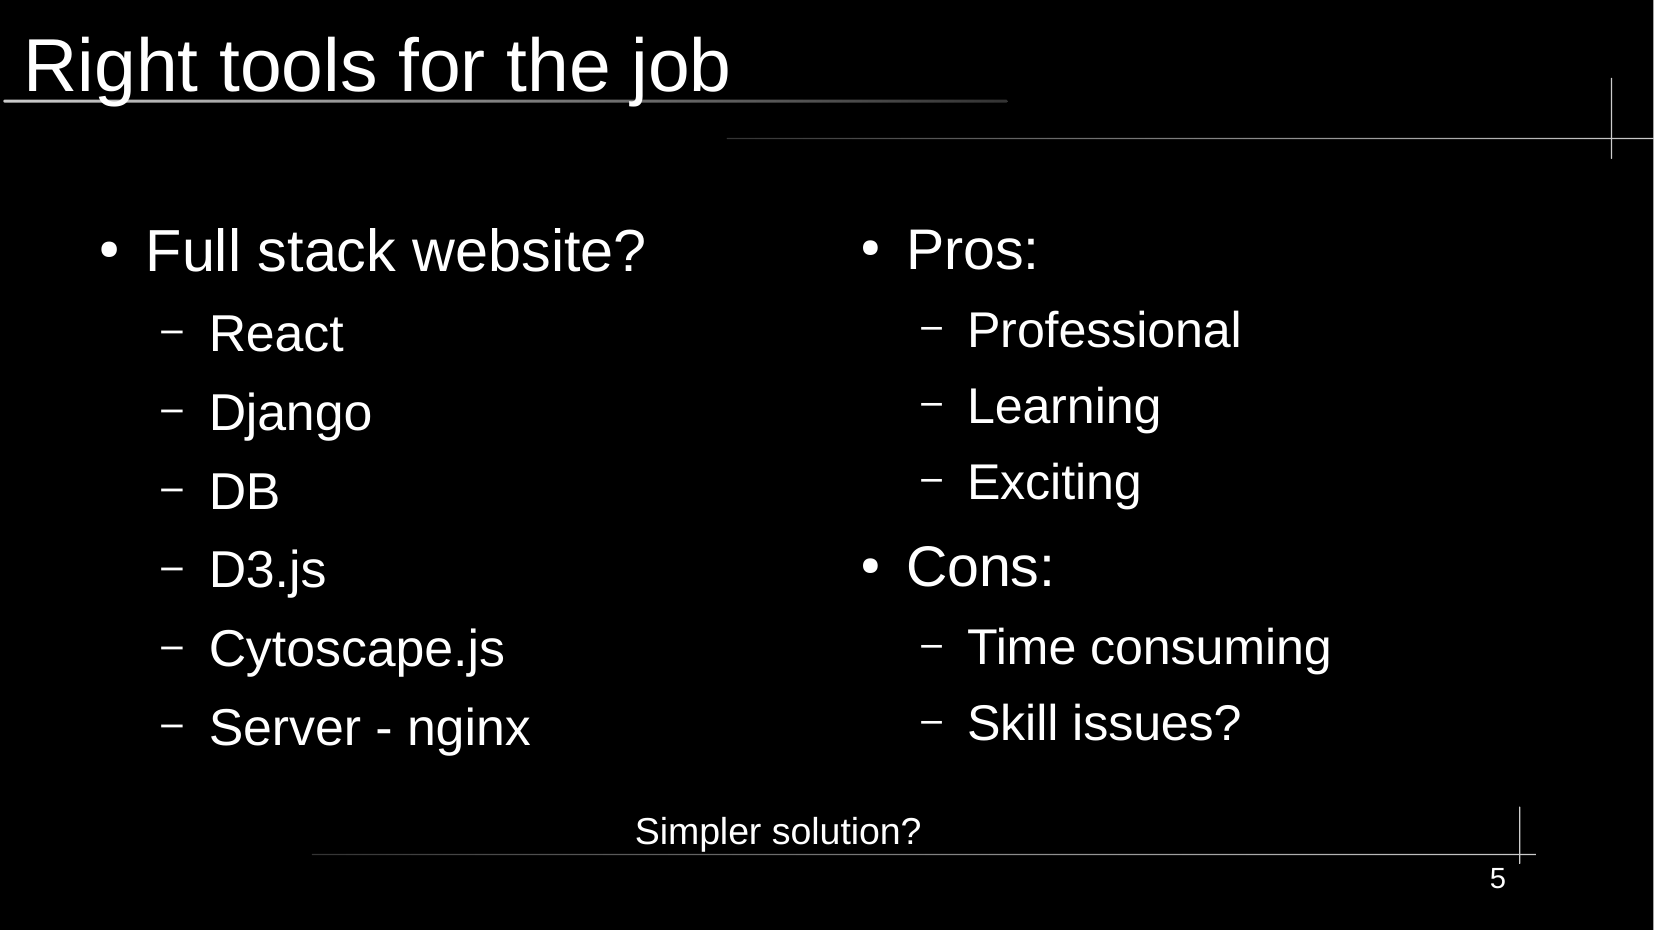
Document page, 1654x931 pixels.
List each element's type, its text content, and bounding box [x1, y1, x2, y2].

list Full stack website? React Django DB D3.js Cytoscape.js Server - nginx [82, 217, 809, 758]
list Pros: Professional Learning Exciting Cons: Time consuming Skill issues? [845, 217, 1572, 758]
title Right tools for the job [23, 11, 1589, 119]
text_box Simpler solution? [620, 803, 1093, 892]
